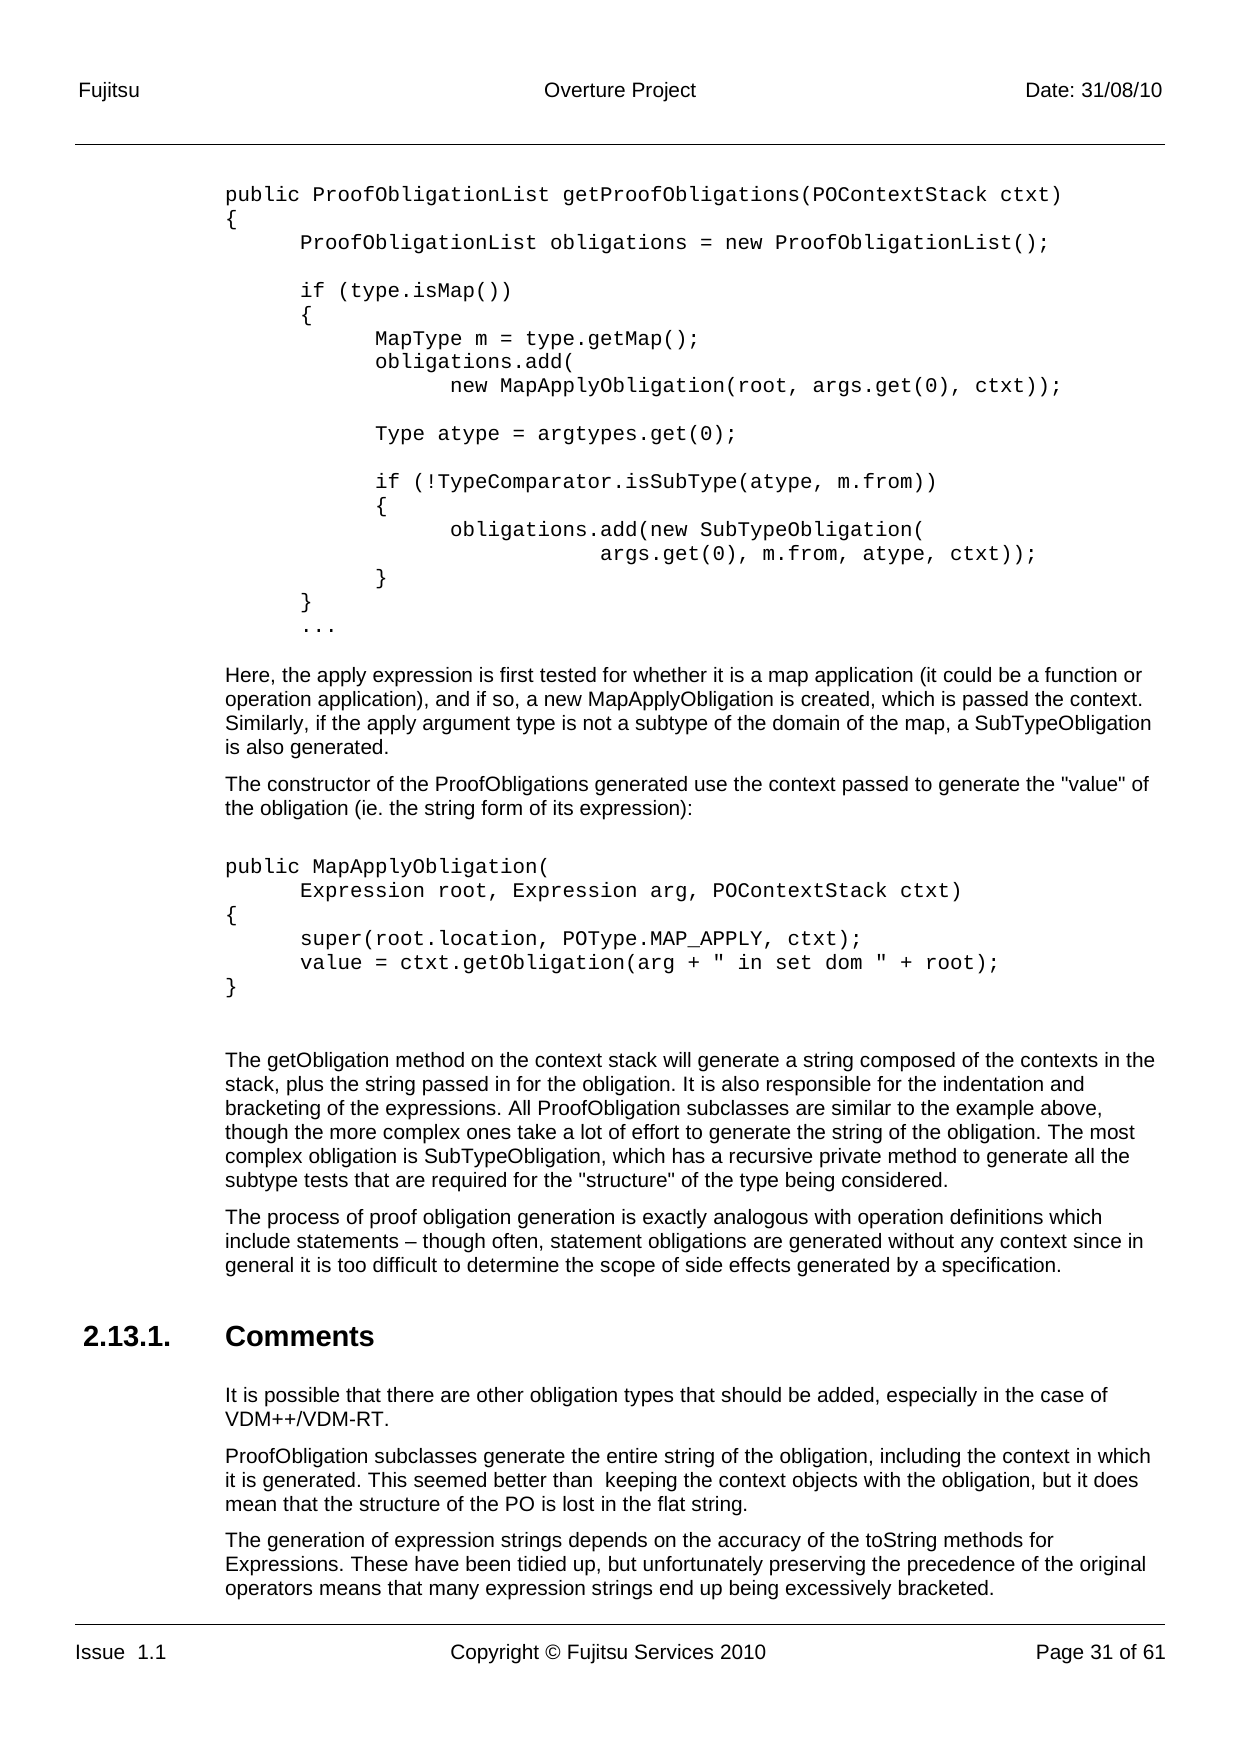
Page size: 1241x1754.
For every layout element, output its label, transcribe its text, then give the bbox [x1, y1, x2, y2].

text value = ctxt.getObligation(arg + " in set dom " + root); [225, 952, 1165, 976]
text new MapApplyObligation(root, args.get(0), ctxt)); [225, 375, 1165, 399]
text The generation of expression strings depends on the accuracy of the toString methods for Expressions. These have been tidied up, but unfortunately preserving the precedence of the original operators means that many expression strings end up being excessively bracketed. [225, 1528, 1165, 1600]
text ProofObligationList obligations = new ProofObligationList(); [225, 232, 1165, 256]
text Expression root, Expression arg, POContextStack ctxt) [225, 880, 1165, 904]
subtitle Comments [75, 1319, 1165, 1353]
text The constructor of the ProofObligations generated use the context passed to generate the "value" of the obligation (ie. the string form of its expression): [225, 772, 1165, 820]
text { [225, 208, 1165, 232]
text It is possible that there are other obligation types that should be added, especially in the case of VDM++/VDM-RT. [225, 1383, 1165, 1431]
text } [225, 567, 1165, 591]
text public MapApplyObligation( [225, 856, 1165, 880]
text { [225, 904, 1165, 928]
text public ProofObligationList getProofObligations(POContextStack ctxt) [225, 184, 1165, 208]
text { [225, 495, 1165, 519]
text The process of proof obligation generation is exactly analogous with operation definitions which include statements – though often, statement obligations are generated without any context since in general it is too difficult to determine the scope of side effects generated by a specification. [225, 1205, 1165, 1277]
text Type atype = argtypes.get(0); [225, 423, 1165, 447]
text ... [225, 615, 1165, 639]
text The getObligation method on the context stack will generate a string composed of the contexts in the stack, plus the string passed in for the obligation. It is also responsible for the indentation and bracketing of the expressions. All ProofObligation subclasses are similar to the example above, though the more complex ones take a lot of effort to generate the string of the obligation. The most complex obligation is SubTypeObligation, which has a recursive private method to generate all the subtype tests that are required for the "structure" of the type being considered. [225, 1048, 1165, 1192]
text if (type.isMap()) [225, 279, 1165, 303]
text obligations.add( [225, 351, 1165, 375]
text args.get(0), m.from, atype, ctxt)); [225, 543, 1165, 567]
text super(root.location, POType.MAP_APPLY, ctxt); [225, 928, 1165, 952]
text ProofObligation subclasses generate the entire string of the obligation, including the context in which it is generated. This seemed better than keeping the context objects with the obligation, but it does mean that the structure of the PO is lost in the flat string. [225, 1443, 1165, 1516]
text obligations.add(new SubTypeObligation( [225, 519, 1165, 543]
text Here, the apply expression is first tested for whether it is a map application (it could be a function or operation application), and if so, a new MapApplyObligation is created, which is passed the context. Similarly, if the apply argument type is not a subtype of the domain of the map, a SubTypeObligation is also generated. [225, 663, 1165, 759]
text { [225, 303, 1165, 327]
text MapType m = type.getMap(); [225, 327, 1165, 351]
text } [225, 591, 1165, 615]
text } [225, 976, 1165, 1000]
text if (!TypeComparator.isSubType(atype, m.from)) [225, 471, 1165, 495]
